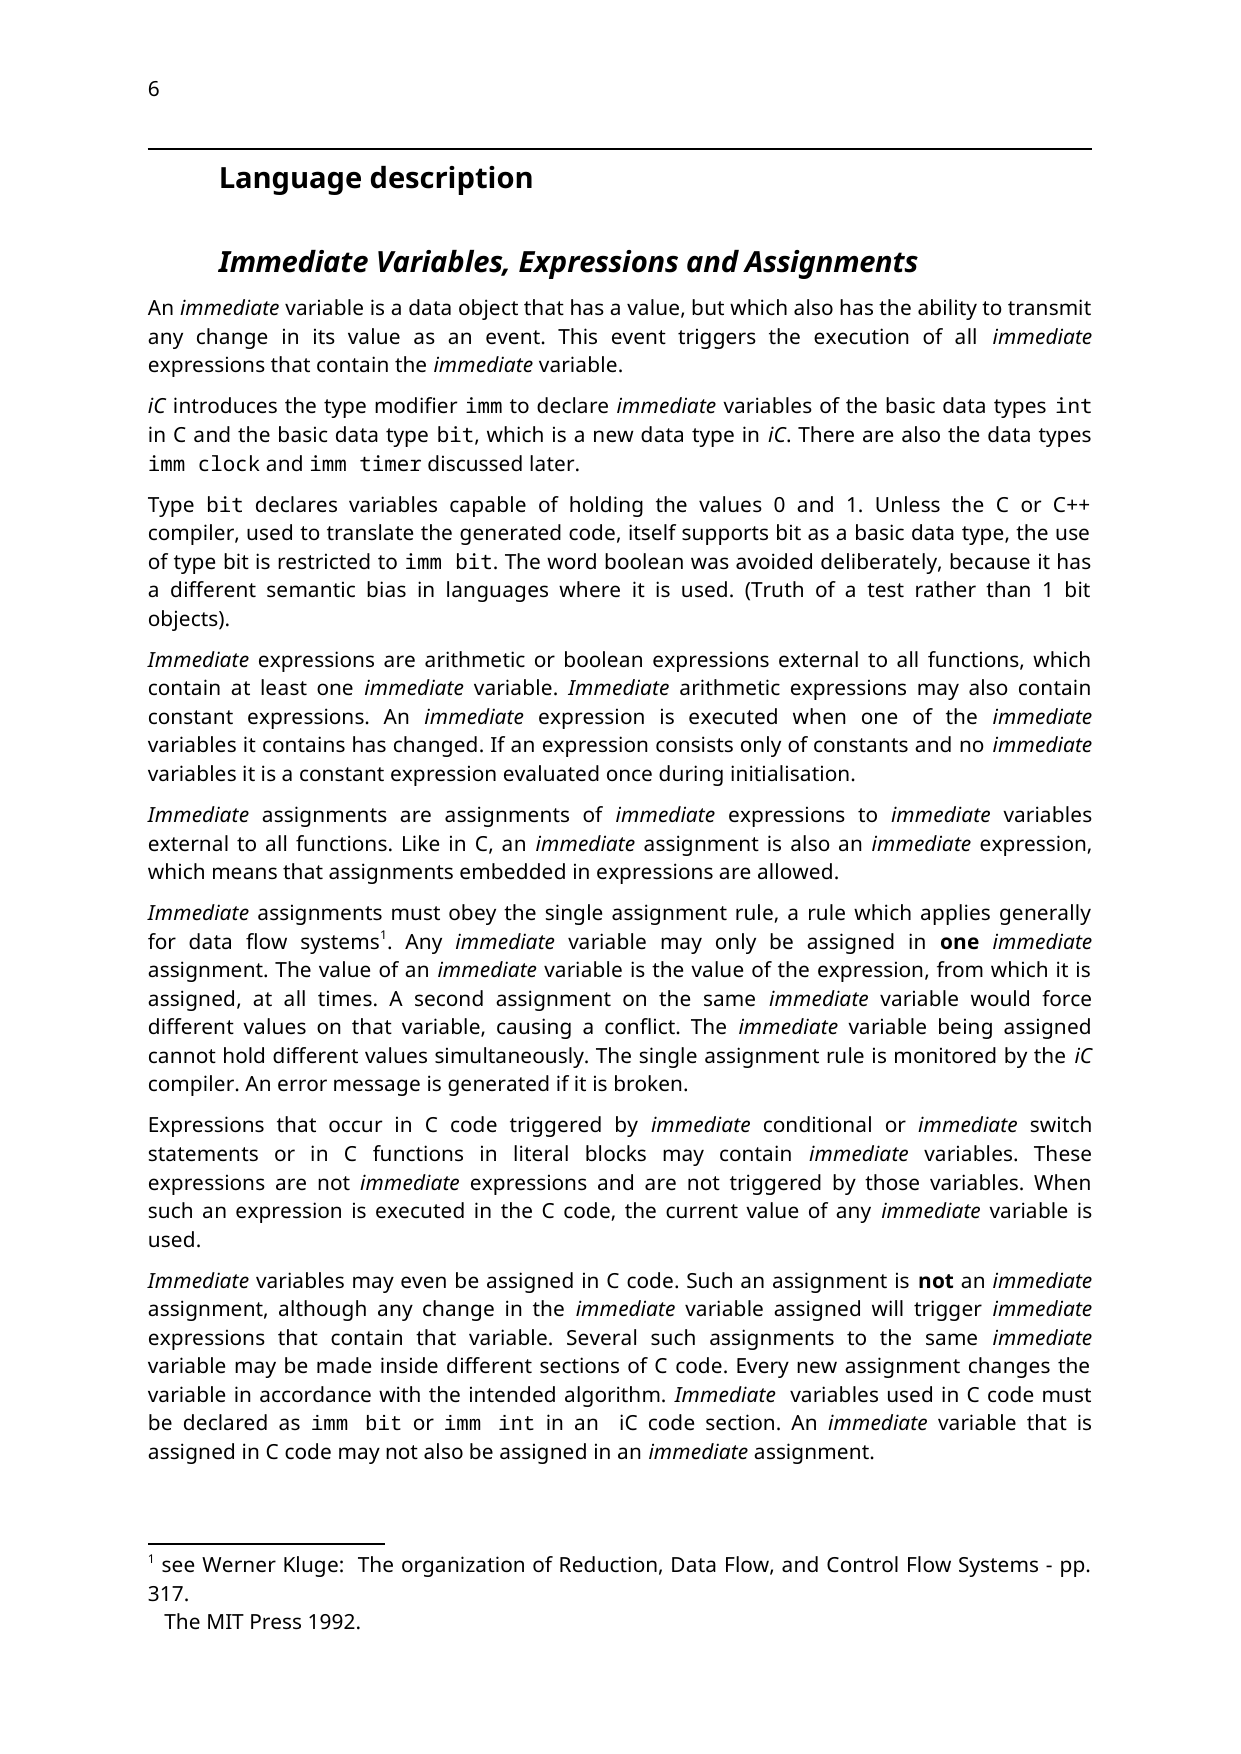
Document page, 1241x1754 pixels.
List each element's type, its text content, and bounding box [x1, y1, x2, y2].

text Immediate assignments must obey the single assignment rule, a rule which applies generally for data flow systems. Any immediate variable may only be assigned in one immediate assignment. The value of an immediate variable is the value of the expression, from which it is assigned, at all times. A second assignment on the same immediate variable would force different values on that variable, causing a conflict. The immediate variable being assigned cannot hold different values simultaneously. The single assignment rule is monitored by the iC compiler. An error message is generated if it is broken. [148, 898, 1092, 1098]
subtitle Immediate Variables, Expressions and Assignments [148, 241, 1092, 281]
text see Werner Kluge: The organization of Reduction, Data Flow, and Control Flow Systems - pp. 317. The MIT Press 1992. [148, 1550, 1092, 1636]
text An immediate variable is a data object that has a value, but which also has the ability to transmit any change in its value as an event. This event triggers the execution of all immediate expressions that contain the immediate variable. [148, 293, 1092, 379]
text Immediate variables may even be assigned in C code. Such an assignment is not an immediate assignment, although any change in the immediate variable assigned will trigger immediate expressions that contain that variable. Several such assignments to the same immediate variable may be made inside different sections of C code. Every new assignment changes the variable in accordance with the intended algorithm. Immediate variables used in C code must be declared as imm bit or imm int in an iC code section. An immediate variable that is assigned in C code may not also be assigned in an immediate assignment. [148, 1266, 1092, 1466]
text Immediate expressions are arithmetic or boolean expressions external to all functions, which contain at least one immediate variable. Immediate arithmetic expressions may also contain constant expressions. An immediate expression is executed when one of the immediate variables it contains has changed. If an expression consists only of constants and no immediate variables it is a constant expression evaluated once during initialisation. [148, 645, 1092, 787]
subtitle Language description [148, 150, 1092, 204]
text Type bit declares variables capable of holding the values 0 and 1. Unless the C or C++ compiler, used to translate the generated code, itself supports bit as a basic data type, the use of type bit is restricted to imm bit. The word boolean was avoided deliberately, because it has a different semantic bias in languages where it is used. (Truth of a test rather than 1 bit objects). [148, 489, 1092, 632]
text Expressions that occur in C code triggered by immediate conditional or immediate switch statements or in C functions in literal blocks may contain immediate variables. These expressions are not immediate expressions and are not triggered by those variables. When such an expression is executed in the C code, the current value of any immediate variable is used. [148, 1110, 1092, 1253]
text Immediate assignments are assignments of immediate expressions to immediate variables external to all functions. Like in C, an immediate assignment is also an immediate expression, which means that assignments embedded in expressions are allowed. [148, 800, 1092, 886]
text iC introduces the type modifier imm to declare immediate variables of the basic data types int in C and the basic data type bit, which is a new data type in iC. There are also the data types imm clock and imm timer discussed later. [148, 391, 1092, 477]
